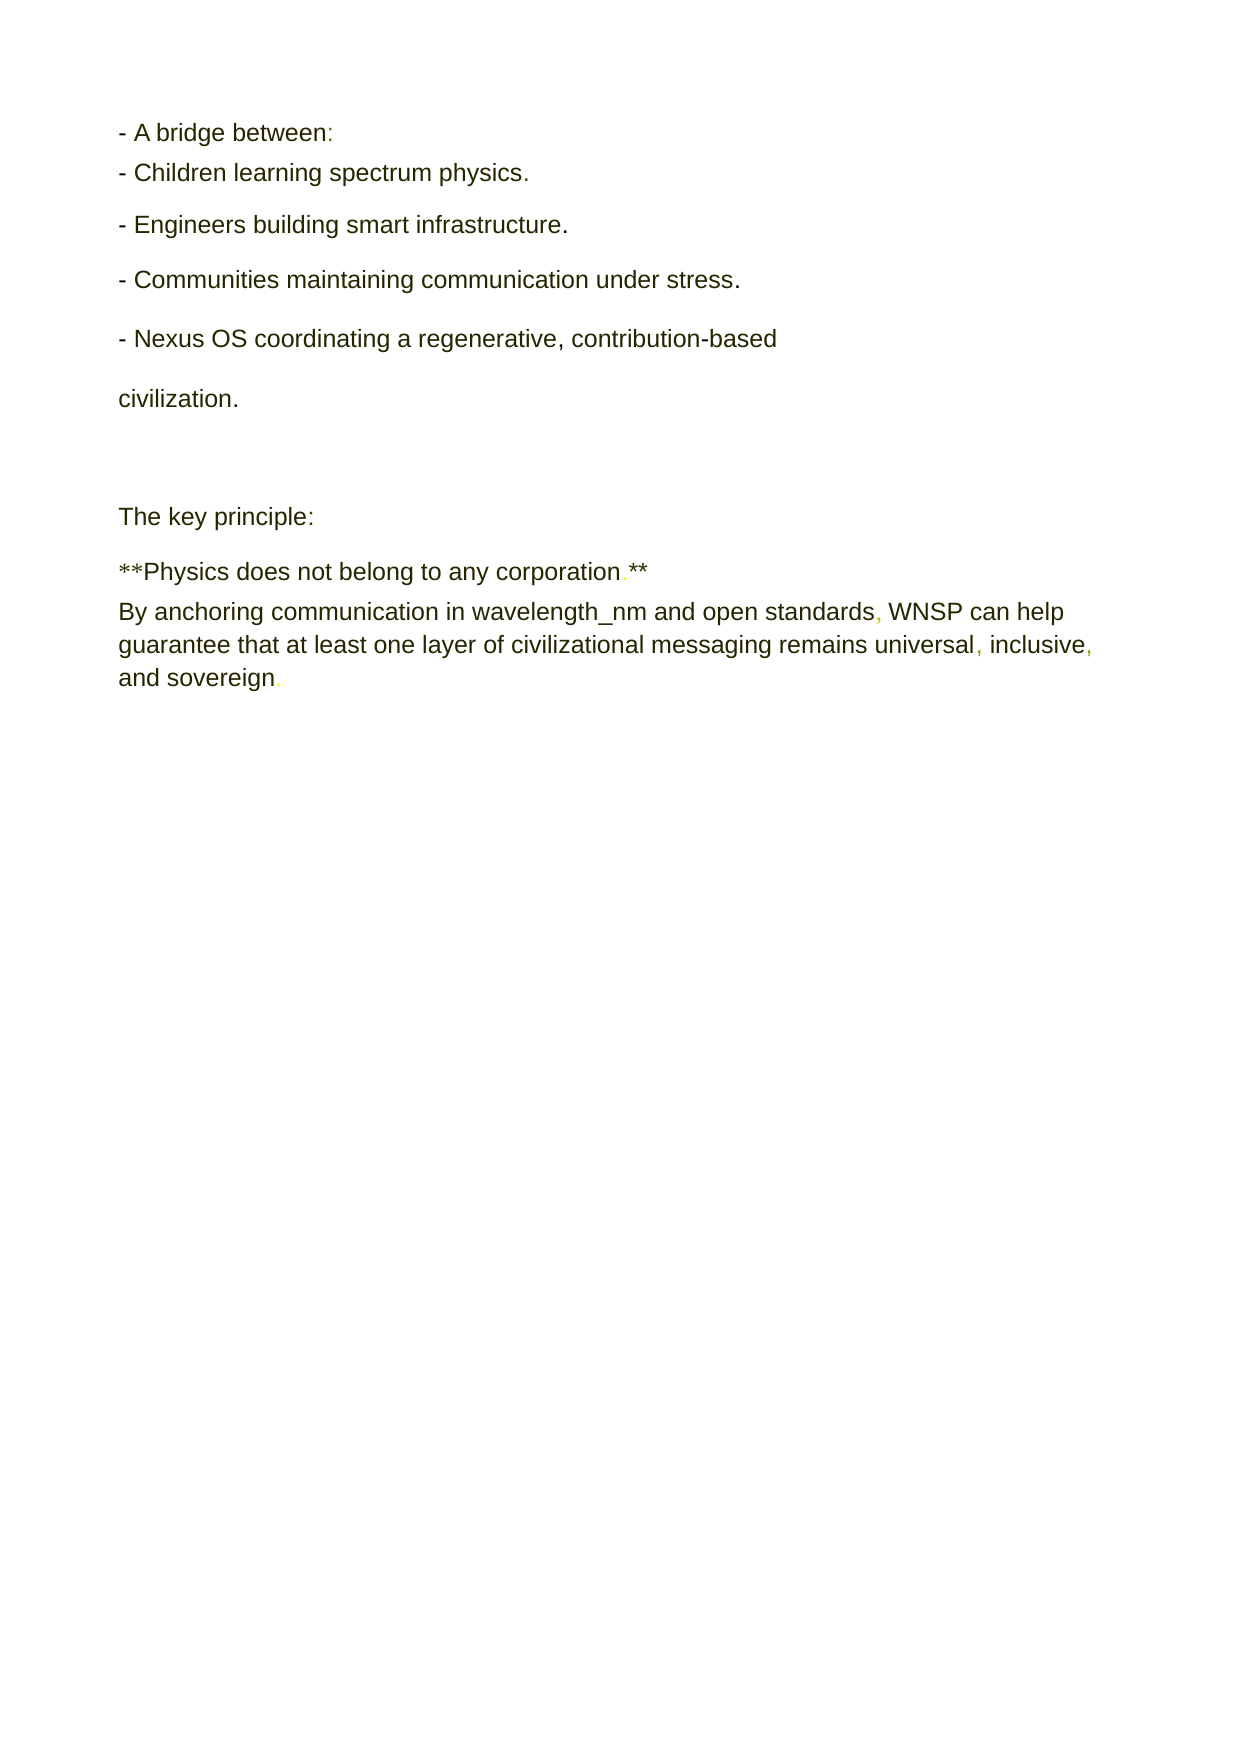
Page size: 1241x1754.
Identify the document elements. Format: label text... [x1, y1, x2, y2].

text By anchoring communication in wavelength_nm and open standards, WNSP can help guarantee that at least one layer of civilizational messaging remains universal, inclusive, and sovereign. [118, 597, 1122, 725]
text - Children learning spectrum physics. [118, 158, 777, 186]
text - Nexus OS coordinating a regenerative, contribution-based [118, 324, 1122, 353]
text **Physics does not belong to any corporation.** [118, 557, 957, 586]
text The key principle: [118, 502, 398, 531]
text - Communities maintaining communication under stress. [118, 265, 1122, 294]
text - Engineers building smart infrastructure. [118, 210, 847, 239]
text - A bridge between: [118, 118, 428, 147]
text civilization. [118, 383, 282, 412]
